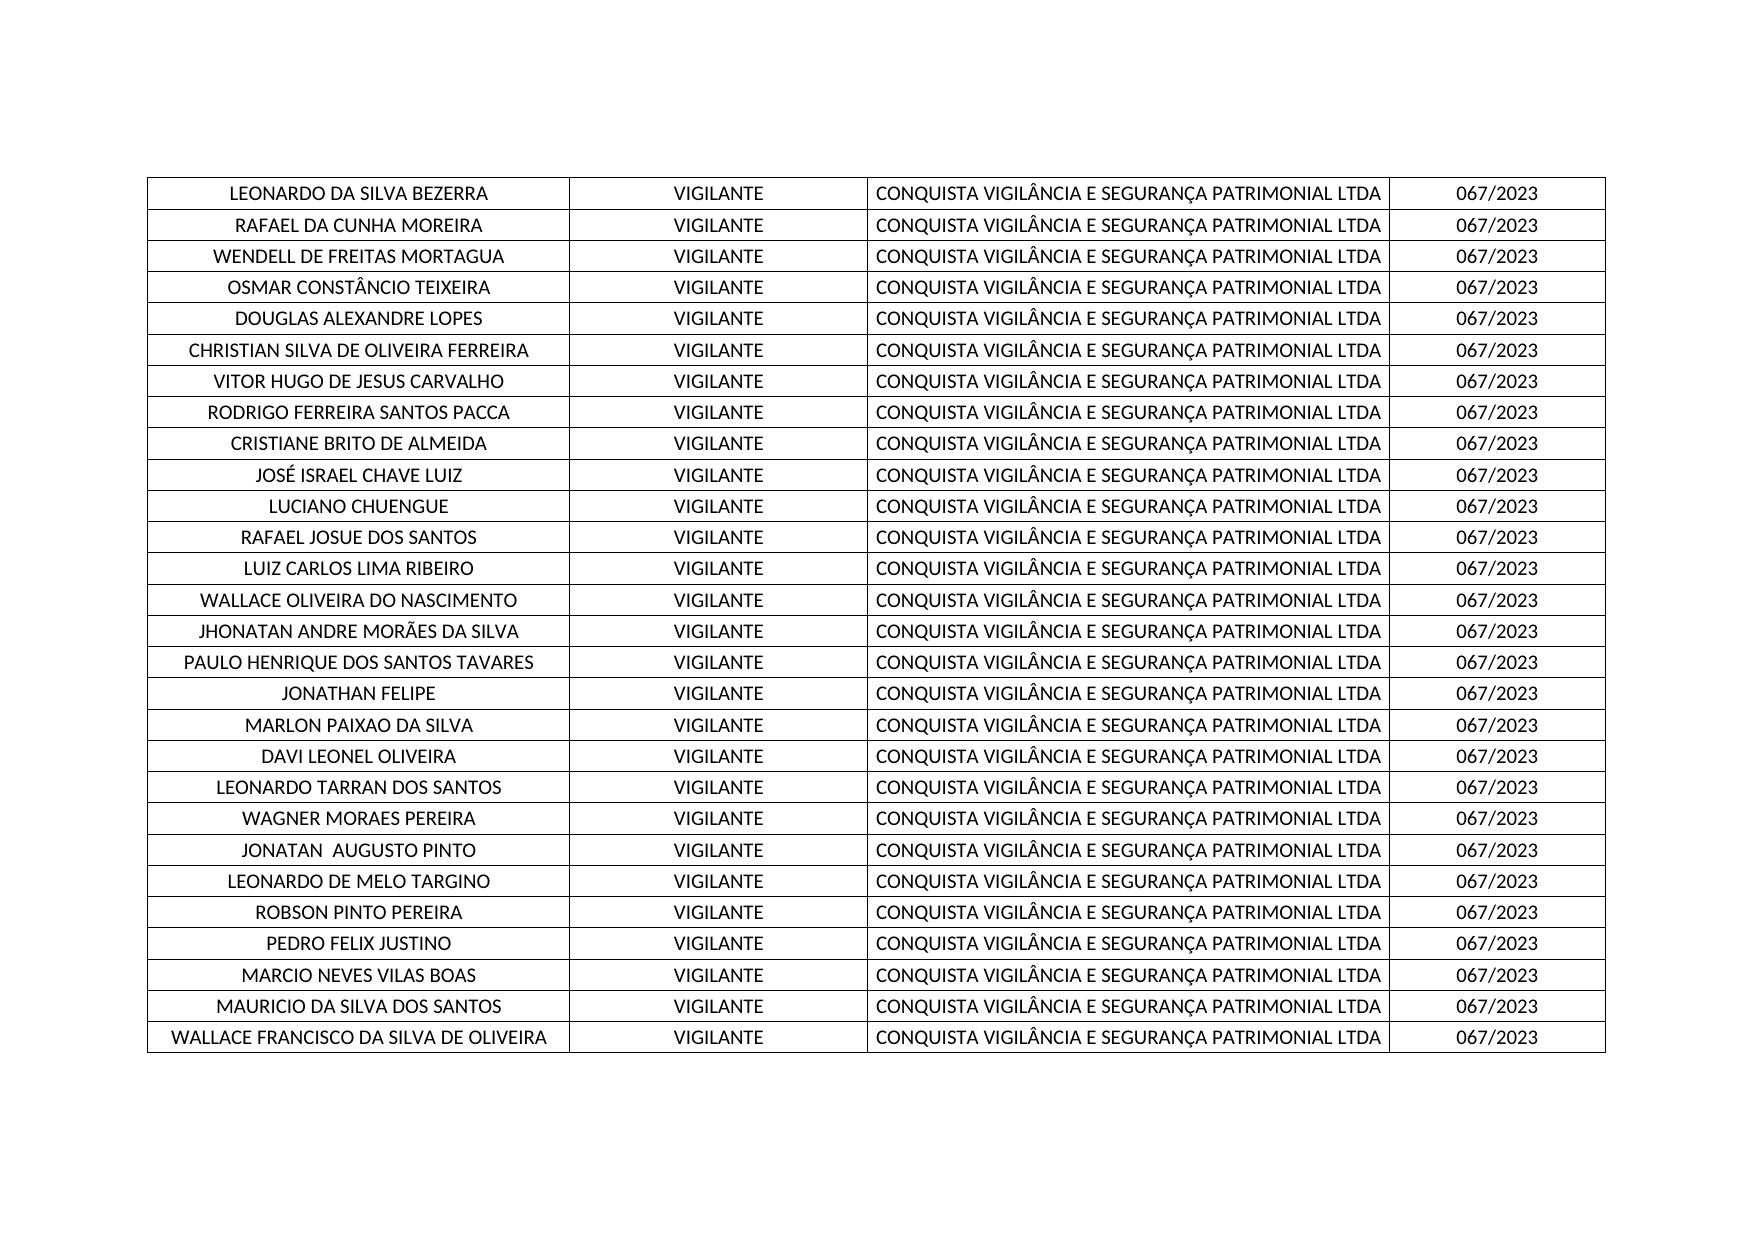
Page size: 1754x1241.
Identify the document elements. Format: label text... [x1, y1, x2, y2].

table_cell CONQUISTA VIGILÂNCIA E SEGURANÇA PATRIMONIAL LTDA [868, 835, 1389, 865]
table_cell CONQUISTA VIGILÂNCIA E SEGURANÇA PATRIMONIAL LTDA [868, 272, 1389, 302]
table_cell LEONARDO DA SILVA BEZERRA [148, 178, 569, 208]
table_cell 067/2023 [1390, 272, 1605, 302]
table_cell 067/2023 [1390, 678, 1605, 708]
table_cell 067/2023 [1390, 491, 1605, 521]
table_cell JONATAN AUGUSTO PINTO [148, 835, 569, 865]
table_cell 067/2023 [1390, 335, 1605, 365]
table_cell 067/2023 [1390, 928, 1605, 958]
table_cell CONQUISTA VIGILÂNCIA E SEGURANÇA PATRIMONIAL LTDA [868, 928, 1389, 958]
table_cell 067/2023 [1390, 960, 1605, 990]
table_cell JHONATAN ANDRE MORÃES DA SILVA [148, 616, 569, 646]
table_cell RAFAEL DA CUNHA MOREIRA [148, 210, 569, 240]
table_cell VIGILANTE [570, 741, 867, 771]
table_cell VIGILANTE [570, 397, 867, 427]
table_cell OSMAR CONSTÂNCIO TEIXEIRA [148, 272, 569, 302]
table_cell CONQUISTA VIGILÂNCIA E SEGURANÇA PATRIMONIAL LTDA [868, 491, 1389, 521]
table_cell VIGILANTE [570, 960, 867, 990]
table_cell 067/2023 [1390, 428, 1605, 458]
table_cell 067/2023 [1390, 741, 1605, 771]
table_cell 067/2023 [1390, 991, 1605, 1021]
table_cell LEONARDO TARRAN DOS SANTOS [148, 772, 569, 802]
table_cell CONQUISTA VIGILÂNCIA E SEGURANÇA PATRIMONIAL LTDA [868, 428, 1389, 458]
table_cell 067/2023 [1390, 616, 1605, 646]
table_cell VIGILANTE [570, 678, 867, 708]
table_cell CONQUISTA VIGILÂNCIA E SEGURANÇA PATRIMONIAL LTDA [868, 1022, 1389, 1052]
table_cell VIGILANTE [570, 772, 867, 802]
table_cell 067/2023 [1390, 553, 1605, 583]
table_cell CONQUISTA VIGILÂNCIA E SEGURANÇA PATRIMONIAL LTDA [868, 335, 1389, 365]
table_cell PEDRO FELIX JUSTINO [148, 928, 569, 958]
table_cell VIGILANTE [570, 241, 867, 271]
table_cell VIGILANTE [570, 303, 867, 333]
table_cell CONQUISTA VIGILÂNCIA E SEGURANÇA PATRIMONIAL LTDA [868, 991, 1389, 1021]
table_cell MARLON PAIXAO DA SILVA [148, 710, 569, 740]
table_cell 067/2023 [1390, 241, 1605, 271]
table_cell 067/2023 [1390, 522, 1605, 552]
table_cell VIGILANTE [570, 522, 867, 552]
table_cell MAURICIO DA SILVA DOS SANTOS [148, 991, 569, 1021]
table_cell 067/2023 [1390, 897, 1605, 927]
table_cell CONQUISTA VIGILÂNCIA E SEGURANÇA PATRIMONIAL LTDA [868, 585, 1389, 615]
table_cell CONQUISTA VIGILÂNCIA E SEGURANÇA PATRIMONIAL LTDA [868, 522, 1389, 552]
table_cell VIGILANTE [570, 616, 867, 646]
table_cell CONQUISTA VIGILÂNCIA E SEGURANÇA PATRIMONIAL LTDA [868, 647, 1389, 677]
table_cell VIGILANTE [570, 491, 867, 521]
table_cell JOSÉ ISRAEL CHAVE LUIZ [148, 460, 569, 490]
table_cell JONATHAN FELIPE [148, 678, 569, 708]
table_cell VIGILANTE [570, 991, 867, 1021]
table_cell CONQUISTA VIGILÂNCIA E SEGURANÇA PATRIMONIAL LTDA [868, 710, 1389, 740]
table_cell 067/2023 [1390, 710, 1605, 740]
table_cell CONQUISTA VIGILÂNCIA E SEGURANÇA PATRIMONIAL LTDA [868, 178, 1389, 208]
table_cell CONQUISTA VIGILÂNCIA E SEGURANÇA PATRIMONIAL LTDA [868, 678, 1389, 708]
table_cell CONQUISTA VIGILÂNCIA E SEGURANÇA PATRIMONIAL LTDA [868, 366, 1389, 396]
table_cell LUCIANO CHUENGUE [148, 491, 569, 521]
table_cell DAVI LEONEL OLIVEIRA [148, 741, 569, 771]
table_cell VIGILANTE [570, 928, 867, 958]
table_cell VIGILANTE [570, 272, 867, 302]
table_cell 067/2023 [1390, 772, 1605, 802]
table_cell VIGILANTE [570, 1022, 867, 1052]
table_cell 067/2023 [1390, 835, 1605, 865]
table_cell 067/2023 [1390, 210, 1605, 240]
table_cell CONQUISTA VIGILÂNCIA E SEGURANÇA PATRIMONIAL LTDA [868, 553, 1389, 583]
table_cell VIGILANTE [570, 585, 867, 615]
table_cell 067/2023 [1390, 585, 1605, 615]
table_cell RAFAEL JOSUE DOS SANTOS [148, 522, 569, 552]
table_cell 067/2023 [1390, 803, 1605, 833]
table_cell VIGILANTE [570, 178, 867, 208]
table_cell CONQUISTA VIGILÂNCIA E SEGURANÇA PATRIMONIAL LTDA [868, 960, 1389, 990]
table_cell 067/2023 [1390, 397, 1605, 427]
table_cell CONQUISTA VIGILÂNCIA E SEGURANÇA PATRIMONIAL LTDA [868, 897, 1389, 927]
table_cell WALLACE OLIVEIRA DO NASCIMENTO [148, 585, 569, 615]
table_cell CONQUISTA VIGILÂNCIA E SEGURANÇA PATRIMONIAL LTDA [868, 772, 1389, 802]
table_cell CHRISTIAN SILVA DE OLIVEIRA FERREIRA [148, 335, 569, 365]
table_cell WENDELL DE FREITAS MORTAGUA [148, 241, 569, 271]
table_cell 067/2023 [1390, 178, 1605, 208]
table_cell VIGILANTE [570, 366, 867, 396]
table_cell WAGNER MORAES PEREIRA [148, 803, 569, 833]
table_cell CONQUISTA VIGILÂNCIA E SEGURANÇA PATRIMONIAL LTDA [868, 460, 1389, 490]
table_cell 067/2023 [1390, 1022, 1605, 1052]
table_cell VIGILANTE [570, 335, 867, 365]
table_cell ROBSON PINTO PEREIRA [148, 897, 569, 927]
table_cell VIGILANTE [570, 647, 867, 677]
table_cell VIGILANTE [570, 710, 867, 740]
table_cell 067/2023 [1390, 460, 1605, 490]
table_cell MARCIO NEVES VILAS BOAS [148, 960, 569, 990]
table_cell VIGILANTE [570, 460, 867, 490]
table_cell CONQUISTA VIGILÂNCIA E SEGURANÇA PATRIMONIAL LTDA [868, 397, 1389, 427]
table_cell 067/2023 [1390, 866, 1605, 896]
table_cell VIGILANTE [570, 210, 867, 240]
table_cell CONQUISTA VIGILÂNCIA E SEGURANÇA PATRIMONIAL LTDA [868, 210, 1389, 240]
table_cell PAULO HENRIQUE DOS SANTOS TAVARES [148, 647, 569, 677]
table_cell WALLACE FRANCISCO DA SILVA DE OLIVEIRA [148, 1022, 569, 1052]
table_cell CONQUISTA VIGILÂNCIA E SEGURANÇA PATRIMONIAL LTDA [868, 241, 1389, 271]
table_cell CONQUISTA VIGILÂNCIA E SEGURANÇA PATRIMONIAL LTDA [868, 303, 1389, 333]
table_cell VIGILANTE [570, 428, 867, 458]
table_cell CONQUISTA VIGILÂNCIA E SEGURANÇA PATRIMONIAL LTDA [868, 741, 1389, 771]
table_cell CONQUISTA VIGILÂNCIA E SEGURANÇA PATRIMONIAL LTDA [868, 803, 1389, 833]
table_cell RODRIGO FERREIRA SANTOS PACCA [148, 397, 569, 427]
table_cell VIGILANTE [570, 897, 867, 927]
table_cell CONQUISTA VIGILÂNCIA E SEGURANÇA PATRIMONIAL LTDA [868, 866, 1389, 896]
table_cell 067/2023 [1390, 303, 1605, 333]
table_cell LUIZ CARLOS LIMA RIBEIRO [148, 553, 569, 583]
table_cell VIGILANTE [570, 553, 867, 583]
table_cell VIGILANTE [570, 835, 867, 865]
table_cell 067/2023 [1390, 366, 1605, 396]
table_cell CONQUISTA VIGILÂNCIA E SEGURANÇA PATRIMONIAL LTDA [868, 616, 1389, 646]
table_cell LEONARDO DE MELO TARGINO [148, 866, 569, 896]
table_cell VIGILANTE [570, 866, 867, 896]
table_cell VIGILANTE [570, 803, 867, 833]
table_cell 067/2023 [1390, 647, 1605, 677]
table_cell VITOR HUGO DE JESUS CARVALHO [148, 366, 569, 396]
table_cell CRISTIANE BRITO DE ALMEIDA [148, 428, 569, 458]
table_cell DOUGLAS ALEXANDRE LOPES [148, 303, 569, 333]
